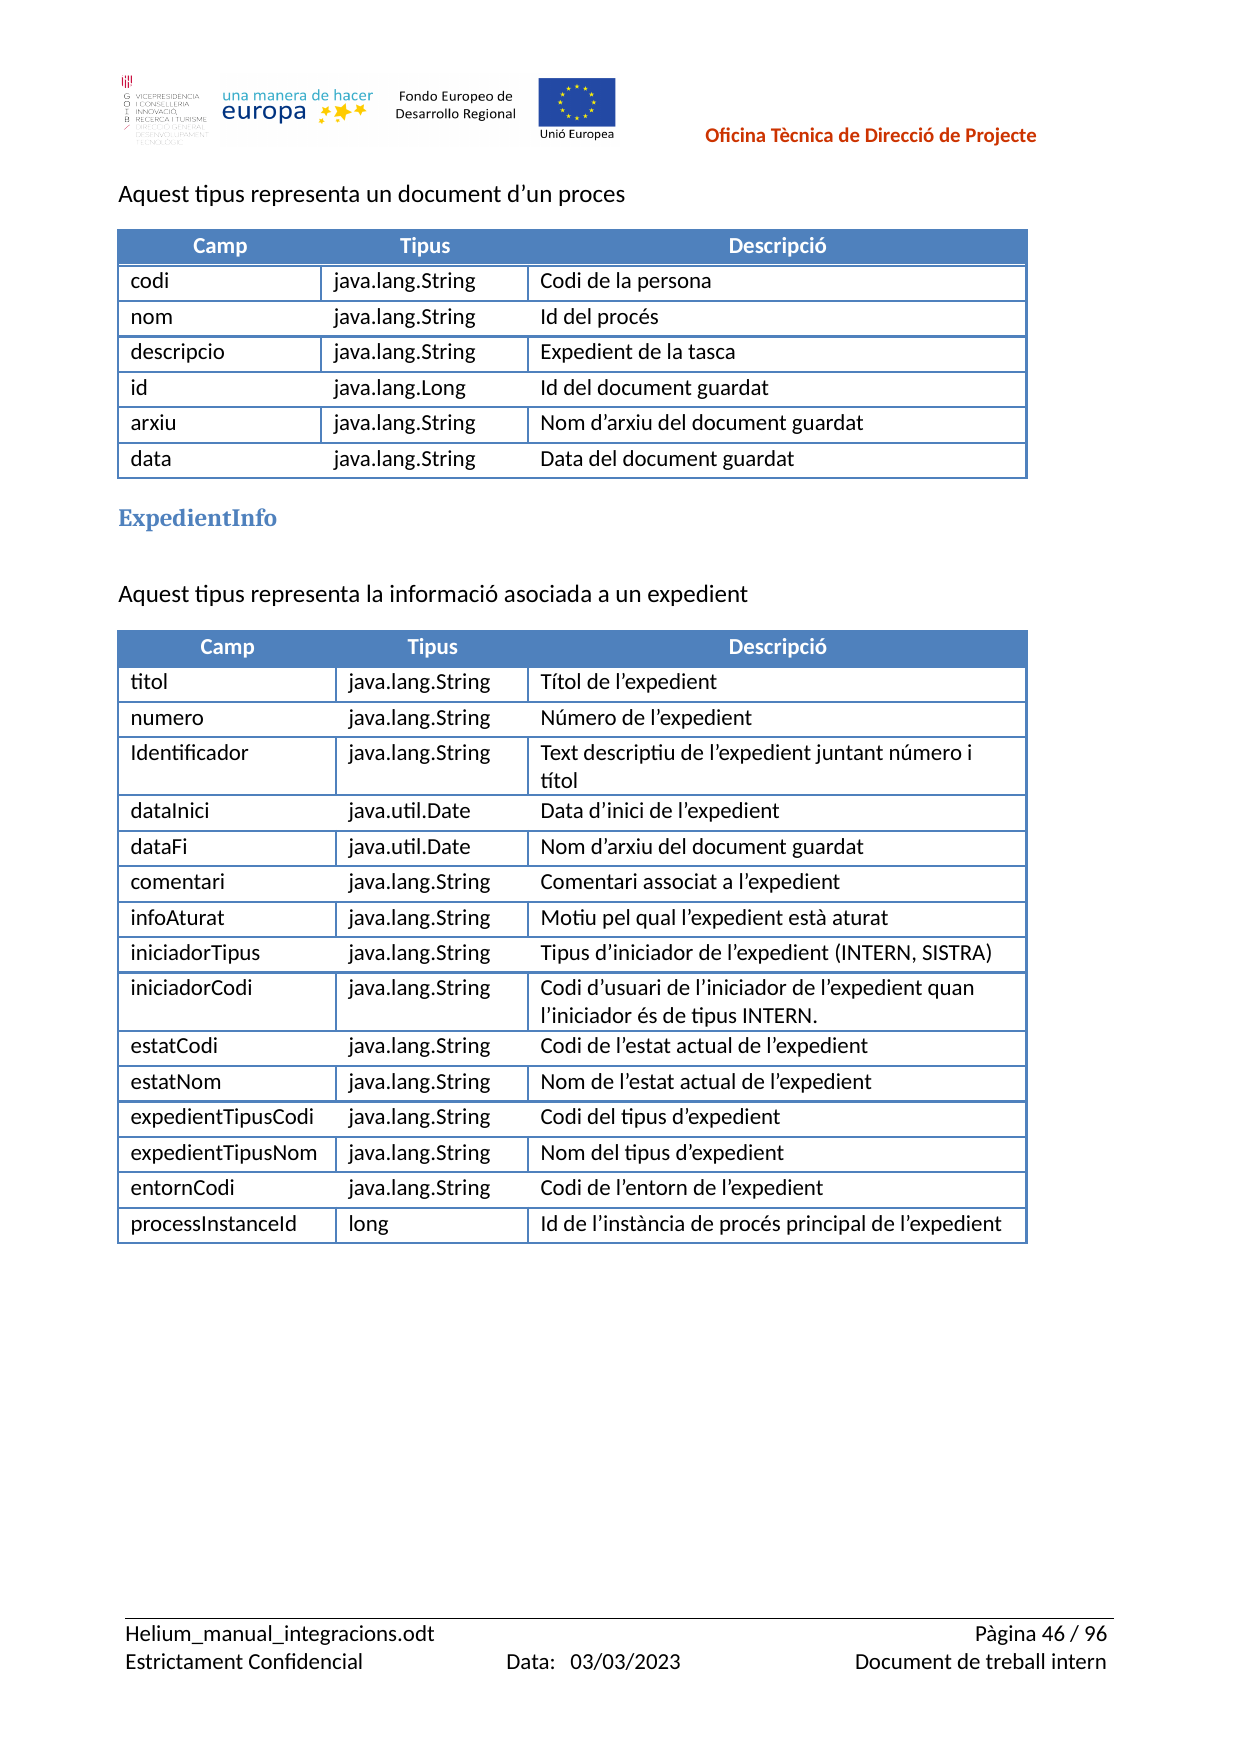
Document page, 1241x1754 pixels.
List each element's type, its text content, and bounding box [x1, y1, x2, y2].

table_cell Id del document guardat [528, 373, 1025, 406]
table_cell java.lang.Long [321, 373, 528, 406]
table_cell entornCodi [119, 1173, 336, 1207]
table_cell comentari [119, 867, 336, 901]
table_cell java.lang.String [336, 703, 528, 736]
table_cell Expedient de la tasca [529, 338, 1025, 371]
table_cell expedientTipusCodi [119, 1103, 336, 1136]
table_cell Nom de l’estat actual de l’expedient [529, 1067, 1025, 1100]
table_cell Comentari associat a l’expedient [528, 867, 1025, 901]
table_cell estatCodi [119, 1032, 336, 1065]
table_cell long [337, 1209, 527, 1242]
table_cell Títol de l’expedient [529, 668, 1025, 701]
table_cell java.lang.String [336, 938, 528, 971]
table_cell iniciadorTipus [119, 938, 336, 971]
table_cell descripcio [119, 338, 320, 371]
table_cell java.lang.String [337, 1067, 527, 1100]
table_cell processInstanceId [119, 1209, 335, 1242]
table_cell java.lang.String [322, 338, 527, 371]
picture [118, 73, 213, 147]
table_cell dataFi [119, 832, 335, 865]
table_cell Motiu pel qual l’expedient està aturat [529, 903, 1025, 936]
table_cell estatNom [119, 1067, 335, 1100]
table_cell Codi de l’estat actual de l’expedient [528, 1032, 1025, 1065]
table_cell java.lang.String [336, 1103, 528, 1136]
picture [219, 73, 621, 147]
table_cell expedientTipusNom [119, 1138, 335, 1171]
text ExpedientInfo [118, 504, 1122, 533]
table_cell java.util.Date [336, 796, 528, 830]
table_cell titol [119, 668, 335, 701]
table_cell Id de l’instància de procés principal de l’expedient [529, 1209, 1025, 1242]
table_cell java.lang.String [336, 1173, 528, 1207]
table_cell java.lang.String [337, 1138, 527, 1171]
table_cell Codi d’usuari de l’iniciador de l’expedient quan l’iniciador és de tipus INTERN. [529, 974, 1025, 1029]
table_cell Número de l’expedient [528, 703, 1025, 736]
table_cell java.lang.String [336, 867, 528, 901]
table_cell dataInici [119, 796, 336, 830]
table_cell Text descriptiu de l’expedient juntant número i títol [529, 738, 1025, 794]
table_cell Identificador [119, 738, 335, 794]
table_header Descripció [528, 231, 1025, 264]
table_header Camp [119, 231, 321, 264]
table_cell Data d’inici de l’expedient [528, 796, 1025, 830]
table_cell java.lang.String [337, 738, 527, 794]
table_cell numero [119, 703, 336, 736]
table_cell java.lang.String [337, 903, 527, 936]
table_cell java.lang.String [337, 974, 527, 1029]
table_cell infoAturat [119, 903, 335, 936]
table_cell codi [119, 267, 320, 300]
table_cell Codi del tipus d’expedient [528, 1103, 1025, 1136]
table_cell java.lang.String [336, 1032, 528, 1065]
table_cell java.lang.String [321, 444, 528, 477]
table_cell java.lang.String [322, 267, 527, 300]
table_header Camp [119, 632, 336, 665]
text Aquest tipus representa un document d’un proces [118, 178, 1122, 208]
table_cell Id del procés [528, 302, 1025, 335]
table_cell java.lang.String [322, 408, 527, 442]
table_header Tipus [336, 632, 528, 665]
table_cell Codi de l’entorn de l’expedient [528, 1173, 1025, 1207]
table_header Descripció [528, 632, 1025, 665]
table_cell arxiu [119, 408, 320, 442]
table_cell java.util.Date [337, 832, 527, 865]
table_cell data [119, 444, 321, 477]
table_cell Nom del tipus d’expedient [529, 1138, 1025, 1171]
table_cell iniciadorCodi [119, 974, 335, 1029]
text Aquest tipus representa la informació asociada a un expedient [118, 579, 1122, 609]
table_cell nom [119, 302, 321, 335]
table_cell id [119, 373, 321, 406]
table_header Tipus [321, 231, 528, 264]
table_cell Codi de la persona [529, 267, 1025, 300]
table_cell Nom d’arxiu del document guardat [529, 408, 1025, 442]
table_cell Nom d’arxiu del document guardat [529, 832, 1025, 865]
table_cell java.lang.String [321, 302, 528, 335]
table_cell Data del document guardat [528, 444, 1025, 477]
table_cell Tipus d’iniciador de l’expedient (INTERN, SISTRA) [528, 938, 1025, 971]
table_cell java.lang.String [337, 668, 527, 701]
